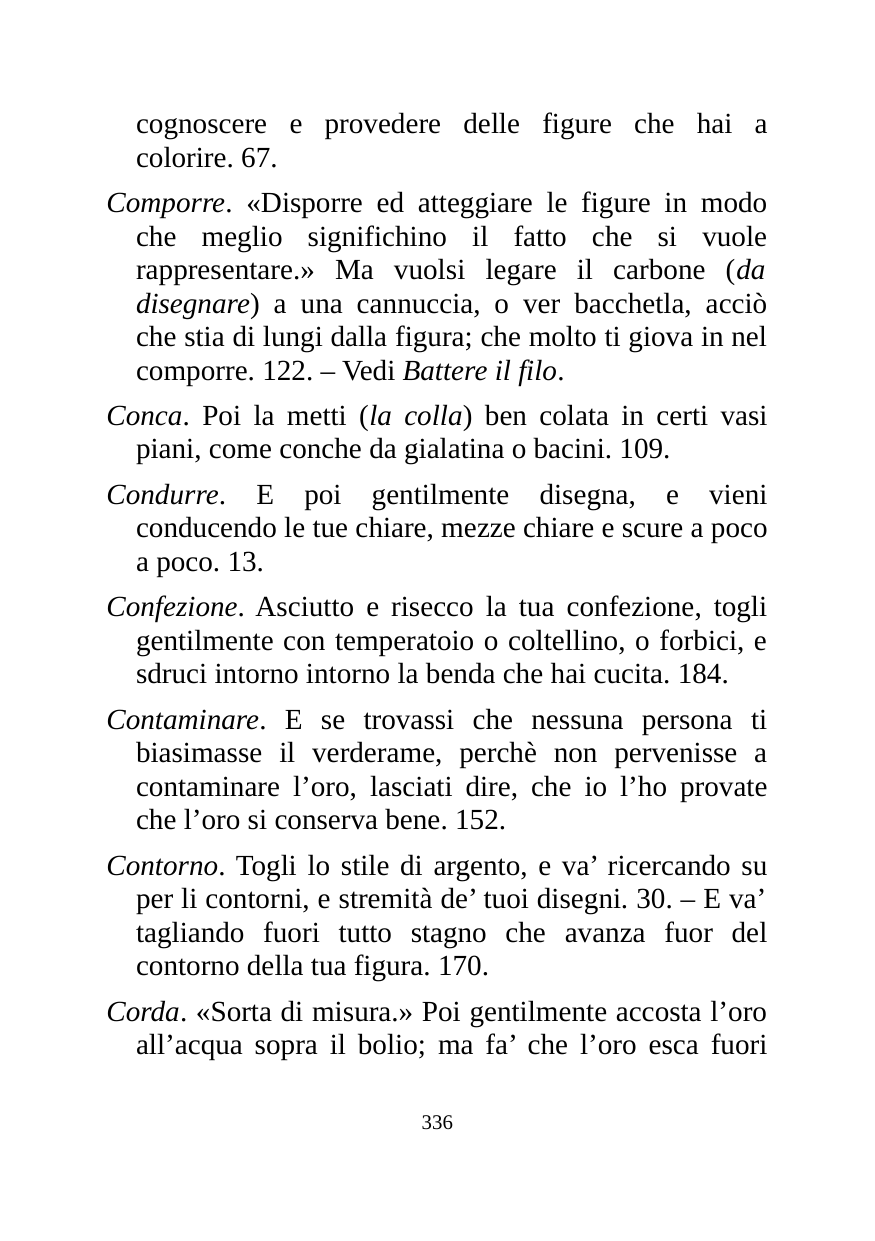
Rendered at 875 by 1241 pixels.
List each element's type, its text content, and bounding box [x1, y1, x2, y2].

text Comporre. «Disporre ed atteggiare le figure in modo che meglio significhino il fatto che si vuole rappresentare.» Ma vuolsi legare il carbone (da disegnare) a una cannuccia, o ver bacchetla, acciò che stia di lungi dalla figura; che molto ti giova in nel comporre. 122. – Vedi Battere il filo. [106, 185, 768, 386]
text Contaminare. E se trovassi che nessuna persona ti biasimasse il verderame, perchè non pervenisse a contaminare l’oro, lasciati dire, che io l’ho provate che l’oro si conserva bene. 152. [106, 702, 768, 836]
text cognoscere e provedere delle figure che hai a colorire. 67. [106, 106, 768, 173]
text Confezione. Asciutto e risecco la tua confezione, togli gentilmente con temperatoio o coltellino, o forbici, e sdruci intorno intorno la benda che hai cucita. 184. [106, 589, 768, 690]
text Conca. Poi la metti (la colla) ben colata in certi vasi piani, come conche da gialatina o bacini. 109. [106, 398, 768, 465]
text Contorno. Togli lo stile di argento, e va’ ricercando su per li contorni, e stremità de’ tuoi disegni. 30. – E va’ tagliando fuori tutto stagno che avanza fuor del contorno della tua figura. 170. [106, 848, 768, 982]
text Condurre. E poi gentilmente disegna, e vieni conducendo le tue chiare, mezze chiare e scure a poco a poco. 13. [106, 477, 768, 578]
text Corda. «Sorta di misura.» Poi gentilmente accosta l’oro all’acqua sopra il bolio; ma fa’ che l’oro esca fuori [106, 994, 768, 1061]
